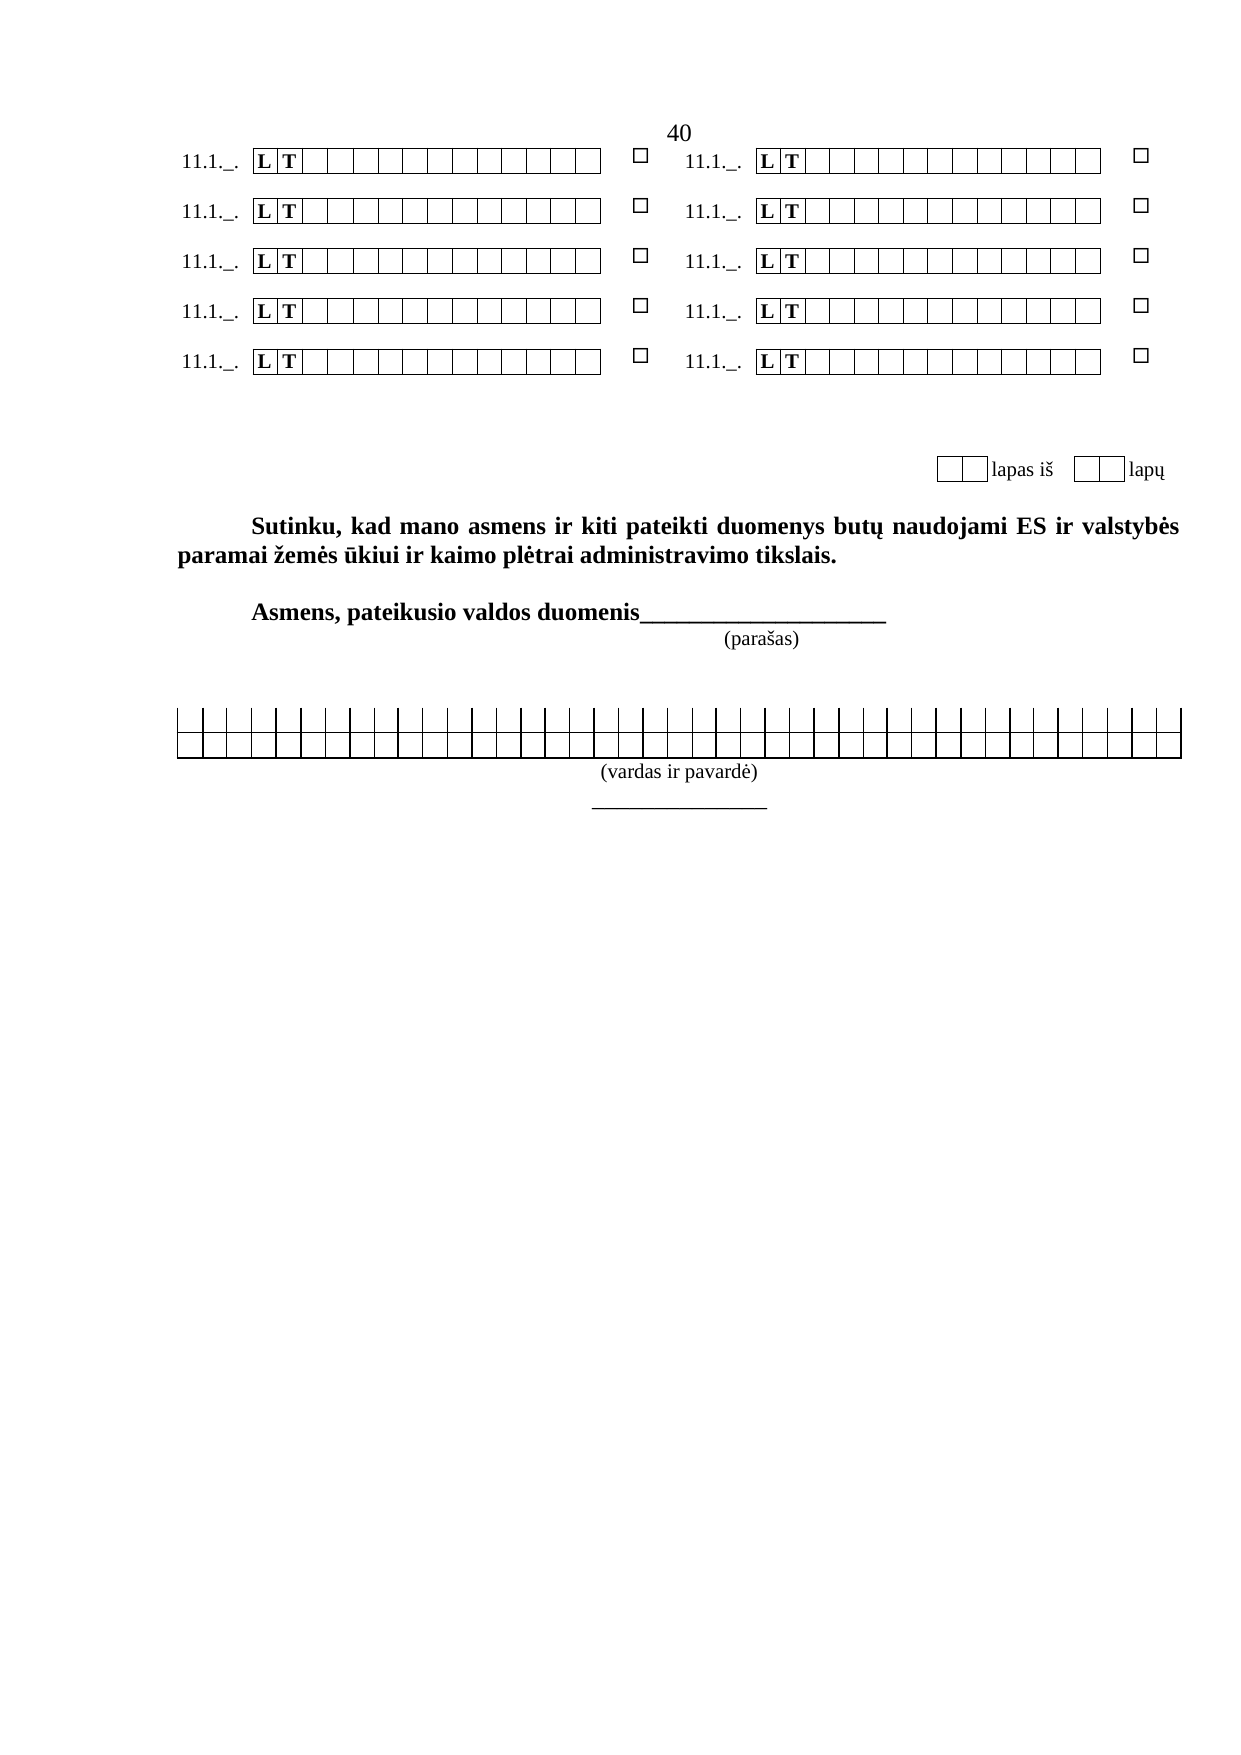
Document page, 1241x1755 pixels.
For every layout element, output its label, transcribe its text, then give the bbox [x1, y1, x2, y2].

table_cell [854, 174, 858, 198]
table_cell [1096, 224, 1101, 248]
table_cell [688, 733, 692, 757]
table_cell [899, 199, 903, 223]
table_cell [973, 350, 977, 373]
table_cell [1075, 224, 1079, 248]
table_cell [850, 149, 854, 173]
table_cell [551, 149, 555, 173]
table_cell [826, 274, 830, 298]
table_cell [249, 374, 253, 399]
table_cell [912, 733, 916, 757]
table_cell [1101, 273, 1181, 298]
table_cell [303, 299, 307, 323]
table_cell [928, 149, 932, 173]
table_cell [374, 274, 378, 298]
table_cell [298, 324, 303, 348]
table_cell [904, 249, 908, 273]
table_header [859, 708, 863, 732]
table_cell [1071, 299, 1075, 323]
table_cell [349, 174, 353, 198]
table_cell [601, 323, 680, 348]
table_cell [1026, 174, 1030, 198]
table_cell [526, 274, 530, 298]
table_cell [904, 299, 908, 323]
table_cell [997, 350, 1001, 373]
table_cell [1051, 199, 1055, 223]
table_cell [879, 299, 883, 323]
table_cell [1071, 149, 1075, 173]
table_cell [830, 249, 834, 273]
table_header [1157, 708, 1161, 732]
table_cell [478, 299, 501, 323]
table_cell [452, 274, 477, 298]
table_cell T [278, 299, 282, 323]
table_cell  [601, 248, 680, 273]
table_cell T [298, 350, 302, 373]
table_cell [374, 199, 378, 223]
table_cell [830, 299, 834, 323]
table_header [790, 708, 794, 732]
table_cell [576, 249, 580, 273]
table_cell [1002, 149, 1006, 173]
table_cell [781, 174, 785, 198]
table_cell [423, 249, 427, 273]
table_cell [349, 274, 353, 298]
table_header lapas iš [988, 456, 1074, 481]
table_cell [756, 375, 760, 399]
table_cell [403, 375, 407, 399]
table_cell [904, 149, 908, 173]
table_cell [953, 174, 957, 198]
table_cell [752, 374, 756, 399]
table_cell [1022, 149, 1026, 173]
table_cell [303, 149, 307, 173]
table_cell [478, 199, 501, 223]
table_cell [879, 199, 883, 223]
table_cell [1022, 324, 1026, 348]
table_cell [303, 324, 307, 348]
table_cell [1047, 274, 1051, 298]
table_cell [777, 324, 781, 348]
table_cell [1022, 249, 1026, 273]
table_header [663, 708, 667, 732]
table_cell [551, 324, 555, 348]
table_header [1075, 457, 1079, 481]
table_cell [349, 224, 353, 248]
table_cell [790, 733, 794, 757]
table_cell [1096, 249, 1100, 273]
table_cell [1002, 174, 1006, 198]
table_cell [551, 174, 555, 198]
table_cell [502, 199, 506, 223]
table_cell [785, 733, 789, 757]
table_cell [928, 274, 932, 298]
table_cell [953, 224, 957, 248]
table_cell [1101, 323, 1181, 348]
table_cell [1096, 324, 1101, 348]
table_cell  [1101, 298, 1181, 323]
table_cell [428, 224, 452, 248]
table_cell [899, 299, 903, 323]
table_header [1083, 708, 1087, 732]
table_cell [378, 174, 382, 198]
table_cell  [1101, 198, 1181, 223]
table_cell [826, 324, 830, 348]
table_cell [478, 350, 501, 373]
table_cell [997, 174, 1002, 198]
table_cell [1101, 374, 1105, 399]
table_cell [403, 174, 407, 198]
table_header lapų [1125, 456, 1181, 481]
table_cell T [278, 249, 282, 273]
table_cell [423, 375, 428, 399]
table_cell [1026, 375, 1030, 399]
table_cell [571, 249, 575, 273]
table_cell [997, 249, 1001, 273]
table_cell [1071, 274, 1075, 298]
table_header [912, 708, 916, 732]
table_cell [953, 274, 957, 298]
table_cell [428, 350, 452, 373]
table_cell [374, 299, 378, 323]
table_cell [953, 249, 957, 273]
table_cell [428, 174, 452, 198]
table_cell [423, 174, 428, 198]
table_cell [1075, 324, 1079, 348]
table_header [938, 457, 942, 481]
table_cell [378, 224, 382, 248]
table_cell [924, 274, 928, 298]
table_cell [428, 299, 452, 323]
table_cell [899, 324, 903, 348]
table_cell [854, 324, 858, 348]
table_cell [948, 375, 952, 399]
table_cell [948, 350, 952, 373]
table_cell [1047, 375, 1051, 399]
table_cell [571, 224, 576, 248]
table_cell [502, 324, 506, 348]
table_cell [453, 249, 477, 273]
table_header [981, 708, 985, 732]
table_cell [477, 174, 502, 198]
table_cell [973, 299, 977, 323]
table_cell [253, 274, 257, 298]
table_cell [879, 224, 883, 248]
table_cell [777, 224, 781, 248]
table_cell [850, 274, 854, 298]
table_cell [526, 324, 530, 348]
table_cell [1051, 375, 1055, 399]
table_cell [596, 274, 601, 298]
table_header [907, 708, 911, 732]
table_cell [1096, 174, 1101, 198]
table_cell [948, 324, 952, 348]
table_cell [303, 224, 307, 248]
table_cell [403, 149, 407, 173]
table_cell [278, 224, 282, 248]
table_cell [571, 375, 576, 399]
table_cell [1051, 274, 1055, 298]
table_cell [756, 224, 760, 248]
table_cell [403, 350, 407, 373]
table_header [958, 457, 962, 481]
table_cell [953, 199, 957, 223]
table_cell [875, 274, 879, 298]
table_header [177, 456, 937, 481]
table_cell [904, 375, 908, 399]
table_cell [349, 249, 353, 273]
table_cell [924, 375, 928, 399]
table_cell [323, 299, 327, 323]
table_cell [680, 173, 756, 198]
table_cell [830, 324, 834, 348]
table_cell T [801, 299, 805, 323]
table_cell [522, 324, 526, 348]
table_cell [222, 733, 226, 757]
table_cell [1096, 350, 1100, 373]
table_cell [1075, 274, 1079, 298]
table_cell [875, 375, 879, 399]
table_cell [428, 274, 452, 298]
table_cell [551, 299, 555, 323]
text Sutinku, kad mano asmens ir kiti pateikti duomenys butų naudojami ES ir valstybės paramai žemės ūkiui ir kaimo plėtrai administravimo tikslais. [177, 511, 1181, 568]
table_header [834, 708, 838, 732]
table_cell [502, 149, 506, 173]
table_cell [374, 174, 378, 198]
table_cell [403, 324, 407, 348]
table_cell [547, 324, 551, 348]
table_cell [453, 350, 477, 373]
table_cell T [781, 350, 785, 373]
table_cell [977, 375, 981, 399]
table_cell [565, 733, 569, 757]
table_cell [875, 324, 879, 348]
table_cell [899, 350, 903, 373]
table_cell [879, 350, 883, 373]
table_cell [477, 274, 502, 298]
table_cell [328, 274, 332, 298]
table_cell [177, 323, 253, 348]
table_cell [850, 324, 854, 348]
table_cell [502, 224, 506, 248]
table_cell [522, 350, 526, 373]
table_cell [1029, 733, 1033, 757]
table_cell [323, 224, 328, 248]
table_cell 11.1._. [177, 298, 253, 323]
table_header [423, 708, 427, 732]
table_cell [875, 174, 879, 198]
table_cell [781, 274, 785, 298]
table_cell [452, 224, 477, 248]
table_cell [680, 273, 756, 298]
table_cell [948, 174, 952, 198]
table_cell [328, 174, 332, 198]
table_cell [354, 274, 358, 298]
table_cell [370, 733, 374, 757]
table_cell [826, 174, 830, 198]
table_cell [477, 324, 502, 348]
table_cell [522, 149, 526, 173]
table_cell [323, 249, 327, 273]
table_cell [303, 274, 307, 298]
table_cell [1101, 173, 1181, 198]
table_cell [997, 274, 1002, 298]
table_cell [374, 324, 378, 348]
table_cell [423, 733, 427, 757]
table_cell [830, 350, 834, 373]
table_cell [497, 733, 501, 757]
table_cell [879, 249, 883, 273]
table_cell [801, 375, 805, 399]
table_cell [349, 350, 353, 373]
table_cell T [781, 199, 785, 223]
table_cell [328, 249, 332, 273]
table_cell [354, 324, 358, 348]
table_cell [781, 375, 785, 399]
table_cell [478, 249, 501, 273]
table_cell [830, 375, 834, 399]
table_cell [403, 224, 407, 248]
table_cell [830, 199, 834, 223]
table_cell [736, 733, 740, 757]
table_cell [349, 299, 353, 323]
table_cell [177, 273, 253, 298]
table_cell [977, 224, 981, 248]
table_cell [428, 149, 452, 173]
table_cell [904, 174, 908, 198]
table_cell T [298, 249, 302, 273]
table_cell [323, 350, 327, 373]
table_cell [1051, 324, 1055, 348]
table_cell T [801, 149, 805, 173]
table_cell [571, 350, 575, 373]
table_header [963, 457, 967, 481]
table_cell [928, 224, 932, 248]
table_cell [349, 149, 353, 173]
table_cell T [781, 149, 785, 173]
table_cell [571, 299, 575, 323]
table_cell [879, 149, 883, 173]
table_cell [502, 249, 506, 273]
table_cell [801, 174, 805, 198]
table_cell [977, 324, 981, 348]
table_cell [953, 299, 957, 323]
table_cell [298, 224, 303, 248]
table_cell [1071, 224, 1075, 248]
table_cell [328, 149, 332, 173]
table_cell [879, 274, 883, 298]
table_cell [547, 174, 551, 198]
table_cell [453, 149, 477, 173]
table_cell T [278, 199, 282, 223]
table_cell [551, 274, 555, 298]
table_cell [596, 224, 601, 248]
table_cell [502, 174, 506, 198]
table_cell [973, 224, 977, 248]
table_cell [1075, 174, 1079, 198]
table_header [492, 708, 496, 732]
table_cell [601, 223, 680, 248]
table_cell [830, 149, 834, 173]
table_header [222, 708, 226, 732]
table_cell [1083, 733, 1087, 757]
table_cell [1101, 223, 1181, 248]
table_cell [973, 174, 977, 198]
table_cell [801, 274, 805, 298]
table_cell  [601, 148, 680, 173]
table_cell [1051, 174, 1055, 198]
table_cell [899, 249, 903, 273]
table_cell [1177, 374, 1181, 399]
table_cell [477, 224, 502, 248]
table_header [252, 708, 256, 732]
table_cell [854, 375, 858, 399]
table_cell [859, 733, 863, 757]
table_cell [547, 375, 551, 399]
table_cell [423, 324, 428, 348]
table_cell [478, 149, 501, 173]
table_header [1029, 708, 1033, 732]
table_cell [403, 199, 407, 223]
table_cell [349, 375, 353, 399]
table_cell [576, 224, 580, 248]
table_cell [1034, 733, 1038, 757]
table_cell [547, 274, 551, 298]
table_cell [274, 274, 278, 298]
table_cell [298, 174, 303, 198]
table_cell [801, 324, 805, 348]
table_cell [1026, 274, 1030, 298]
table_cell [374, 350, 378, 373]
table_cell [601, 273, 680, 298]
table_cell [596, 149, 600, 173]
table_cell [403, 274, 407, 298]
table_cell [298, 375, 303, 399]
table_cell [948, 224, 952, 248]
table_cell [777, 174, 781, 198]
table_cell [899, 224, 903, 248]
table_cell [177, 173, 253, 198]
table_cell 11.1._. [680, 198, 756, 223]
table_cell [399, 375, 403, 399]
table_cell [1026, 224, 1030, 248]
table_cell [928, 174, 932, 198]
table_cell [1002, 324, 1006, 348]
table_cell [596, 299, 600, 323]
table_cell [805, 375, 809, 399]
table_cell [303, 174, 307, 198]
table_cell 11.1._. [177, 198, 253, 223]
table_cell [924, 324, 928, 348]
table_cell  [601, 298, 680, 323]
table_cell [854, 224, 858, 248]
table_cell [977, 274, 981, 298]
table_cell [328, 350, 332, 373]
table_header [1152, 708, 1156, 732]
table_cell [526, 174, 530, 198]
table_cell [1026, 324, 1030, 348]
table_cell  [1101, 148, 1181, 173]
table_header [418, 708, 422, 732]
table_cell [551, 249, 555, 273]
table_cell [354, 174, 358, 198]
text ______________ [177, 783, 1181, 812]
table_cell [973, 324, 977, 348]
table_cell [875, 224, 879, 248]
table_cell [349, 199, 353, 223]
table_cell [830, 224, 834, 248]
table_cell [928, 299, 932, 323]
table_cell [1047, 324, 1051, 348]
table_cell [997, 149, 1001, 173]
table_cell [423, 350, 427, 373]
table_cell [551, 350, 555, 373]
table_header [983, 457, 987, 481]
table_cell [997, 199, 1001, 223]
table_cell [428, 199, 452, 223]
table_cell [826, 375, 830, 399]
table_cell [973, 274, 977, 298]
table_cell [680, 323, 756, 348]
table_cell [777, 375, 781, 399]
table_cell [403, 299, 407, 323]
table_cell [854, 274, 858, 298]
table_cell [1002, 299, 1006, 323]
table_cell [375, 733, 379, 757]
table_header [736, 708, 740, 732]
table_header [1095, 457, 1099, 481]
table_cell [805, 174, 809, 198]
table_cell [354, 375, 358, 399]
table_cell [399, 274, 403, 298]
table_header [443, 708, 447, 732]
table_cell 11.1._. [680, 248, 756, 273]
table_cell [1071, 350, 1075, 373]
table_cell [756, 174, 760, 198]
table_cell [596, 350, 600, 373]
table_cell [1002, 249, 1006, 273]
table_header [614, 708, 618, 732]
table_cell [899, 274, 903, 298]
table_cell [374, 375, 378, 399]
table_cell [253, 174, 257, 198]
table_cell [303, 350, 307, 373]
table_cell [1022, 174, 1026, 198]
table_header [227, 708, 231, 732]
table_cell [576, 274, 580, 298]
table_cell [354, 299, 358, 323]
table_cell [354, 249, 358, 273]
table_cell [801, 224, 805, 248]
table_cell T [781, 249, 785, 273]
table_cell [924, 174, 928, 198]
table_cell [354, 149, 358, 173]
table_cell [428, 249, 452, 273]
table_cell [1075, 375, 1079, 399]
table_cell [997, 375, 1002, 399]
table_cell [997, 324, 1002, 348]
table_cell  [1101, 349, 1181, 373]
table_cell [253, 324, 257, 348]
table_cell [805, 224, 809, 248]
table_cell [973, 249, 977, 273]
table_cell [1002, 274, 1006, 298]
table_cell [278, 274, 282, 298]
table_cell [1071, 174, 1075, 198]
table_cell [997, 224, 1002, 248]
table_cell [1002, 199, 1006, 223]
table_cell [830, 174, 834, 198]
table_header [375, 708, 379, 732]
table_cell [596, 249, 600, 273]
table_cell [850, 224, 854, 248]
table_cell [571, 324, 576, 348]
table_cell T [801, 249, 805, 273]
table_cell [948, 249, 952, 273]
table_cell [601, 374, 605, 399]
table_cell [904, 199, 908, 223]
table_cell [879, 324, 883, 348]
table_cell [1022, 299, 1026, 323]
table_cell [252, 733, 256, 757]
table_cell [904, 274, 908, 298]
table_cell [953, 324, 957, 348]
table_cell T [298, 149, 302, 173]
table_cell [948, 149, 952, 173]
table_cell [328, 299, 332, 323]
table_cell [576, 199, 580, 223]
table_cell [924, 224, 928, 248]
table_cell [928, 375, 932, 399]
table_cell  [1101, 248, 1181, 273]
table_cell 11.1._. [177, 148, 253, 173]
table_cell [323, 375, 328, 399]
table_cell [928, 199, 932, 223]
table_cell [576, 350, 580, 373]
table_cell [378, 375, 382, 399]
table_cell [452, 375, 477, 399]
table_cell [1051, 224, 1055, 248]
table_cell [928, 249, 932, 273]
table_cell [1096, 375, 1101, 399]
table_cell [477, 375, 502, 399]
table_cell [1071, 324, 1075, 348]
table_cell [1022, 350, 1026, 373]
table_cell [1002, 224, 1006, 248]
table_cell  [601, 349, 680, 373]
table_cell [879, 375, 883, 399]
table_cell [453, 199, 477, 223]
table_cell [904, 350, 908, 373]
table_header [1100, 457, 1104, 481]
table_cell [576, 174, 580, 198]
table_cell [374, 224, 378, 248]
table_cell [571, 174, 576, 198]
table_cell [247, 733, 251, 757]
table_cell [378, 324, 382, 348]
table_cell [323, 199, 327, 223]
table_cell [668, 733, 672, 757]
table_cell [1047, 174, 1051, 198]
table_cell [781, 224, 785, 248]
table_cell [374, 249, 378, 273]
table_cell [1096, 199, 1100, 223]
table_cell [502, 375, 506, 399]
table_cell [328, 199, 332, 223]
table_cell [1071, 199, 1075, 223]
table_cell [571, 149, 575, 173]
table_cell [522, 274, 526, 298]
table_header [321, 708, 325, 732]
table_cell [596, 174, 601, 198]
table_cell [303, 375, 307, 399]
table_cell [522, 375, 526, 399]
table_header [1120, 457, 1124, 481]
table_cell [781, 324, 785, 348]
table_cell [374, 149, 378, 173]
table_cell T [278, 350, 282, 373]
table_cell [1096, 274, 1101, 298]
table_cell [423, 199, 427, 223]
table_cell [614, 733, 618, 757]
table_cell [1051, 249, 1055, 273]
table_cell [378, 274, 382, 298]
table_cell [323, 149, 327, 173]
table_cell 11.1._. [680, 148, 756, 173]
table_cell [953, 375, 957, 399]
table_cell [354, 199, 358, 223]
table_cell [423, 224, 428, 248]
table_cell [278, 375, 282, 399]
table_cell [1051, 149, 1055, 173]
table_cell [328, 375, 332, 399]
table_cell T [801, 350, 805, 373]
table_cell [805, 274, 809, 298]
table_cell [502, 274, 506, 298]
table_cell 11.1._. [177, 248, 253, 273]
table_cell [601, 173, 680, 198]
table_header [497, 708, 501, 732]
table_cell [834, 733, 838, 757]
text (parašas) [177, 626, 1181, 650]
table_cell [948, 199, 952, 223]
table_cell [928, 324, 932, 348]
table_cell [1022, 375, 1026, 399]
table_cell [1047, 224, 1051, 248]
table_header [1078, 708, 1082, 732]
table_cell [274, 324, 278, 348]
table_cell [452, 324, 477, 348]
table_cell [1002, 375, 1006, 399]
table_cell [981, 733, 985, 757]
table_cell [354, 350, 358, 373]
table_cell T [801, 199, 805, 223]
table_header [1103, 708, 1107, 732]
table_cell [977, 174, 981, 198]
text Asmens, pateikusio valdos duomenis [177, 597, 1181, 626]
table_cell [1071, 249, 1075, 273]
table_cell [349, 324, 353, 348]
table_cell [1157, 733, 1161, 757]
table_cell [323, 174, 328, 198]
table_cell [443, 733, 447, 757]
table_cell [522, 249, 526, 273]
table_cell [997, 299, 1001, 323]
table_cell [1078, 733, 1082, 757]
table_cell [321, 733, 325, 757]
table_cell [663, 733, 667, 757]
table_cell [502, 299, 506, 323]
table_cell T [781, 299, 785, 323]
table_cell [571, 274, 576, 298]
table_header [247, 708, 251, 732]
table_cell [850, 375, 854, 399]
table_cell [899, 174, 903, 198]
table_cell [522, 299, 526, 323]
table_cell [826, 224, 830, 248]
table_cell [571, 199, 575, 223]
table_cell [323, 324, 328, 348]
table_cell [1051, 350, 1055, 373]
table_cell [899, 375, 903, 399]
table_cell [973, 199, 977, 223]
table_cell [423, 274, 428, 298]
table_cell [328, 224, 332, 248]
table_cell [453, 299, 477, 323]
table_cell [551, 224, 555, 248]
table_cell [907, 733, 911, 757]
table_cell [278, 174, 282, 198]
table_cell [1022, 224, 1026, 248]
table_cell [551, 375, 555, 399]
table_cell [177, 374, 181, 399]
table_cell [502, 350, 506, 373]
table_cell [278, 324, 282, 348]
table_cell [850, 199, 854, 223]
table_cell [1022, 199, 1026, 223]
table_cell [756, 324, 760, 348]
table_cell [522, 174, 526, 198]
table_cell [850, 299, 854, 323]
table_cell [354, 224, 358, 248]
table_cell [1152, 733, 1156, 757]
table_cell [522, 199, 526, 223]
table_cell [303, 199, 307, 223]
table_cell [756, 274, 760, 298]
table_cell [904, 224, 908, 248]
table_header [370, 708, 374, 732]
table_cell [928, 350, 932, 373]
table_cell [399, 224, 403, 248]
table_cell [973, 149, 977, 173]
table_header [565, 708, 569, 732]
table_cell [904, 324, 908, 348]
table_cell [576, 375, 580, 399]
table_cell [777, 274, 781, 298]
table_header [785, 708, 789, 732]
table_cell [253, 375, 257, 399]
table_cell [428, 324, 452, 348]
table_cell [522, 224, 526, 248]
table_cell [323, 274, 328, 298]
table_cell [805, 324, 809, 348]
table_cell 11.1._. [680, 298, 756, 323]
table_cell [899, 149, 903, 173]
table_cell T [298, 299, 302, 323]
table_cell T [278, 149, 282, 173]
table_cell [596, 199, 600, 223]
table_cell [680, 223, 756, 248]
table_cell [619, 733, 623, 757]
table_cell [227, 733, 231, 757]
table_cell [418, 733, 422, 757]
table_cell [492, 733, 496, 757]
table_header [668, 708, 672, 732]
table_cell [576, 299, 580, 323]
table_cell  [601, 198, 680, 223]
table_cell [596, 375, 601, 399]
table_cell [526, 375, 530, 399]
table_cell [274, 174, 278, 198]
table_cell [948, 274, 952, 298]
table_cell [399, 324, 403, 348]
table_cell [596, 324, 601, 348]
table_cell [274, 375, 278, 399]
table_cell [953, 149, 957, 173]
table_cell [953, 350, 957, 373]
table_cell [948, 299, 952, 323]
table_cell [526, 224, 530, 248]
table_cell [403, 249, 407, 273]
table_header [688, 708, 692, 732]
table_cell [879, 174, 883, 198]
table_cell [576, 324, 580, 348]
table_cell [177, 223, 253, 248]
table_cell [850, 249, 854, 273]
table_cell [1051, 299, 1055, 323]
table_cell [423, 149, 427, 173]
table_cell [399, 174, 403, 198]
table_cell [1022, 274, 1026, 298]
table_cell [830, 274, 834, 298]
table_cell [680, 374, 684, 399]
table_cell [298, 274, 303, 298]
table_cell [576, 149, 580, 173]
table_cell [328, 324, 332, 348]
table_cell [850, 350, 854, 373]
table_cell [676, 374, 680, 399]
table_cell [1096, 299, 1100, 323]
table_cell [1096, 149, 1100, 173]
table_cell [1071, 375, 1075, 399]
table_cell [1002, 350, 1006, 373]
table_cell [303, 249, 307, 273]
table_cell [428, 375, 452, 399]
table_cell [274, 224, 278, 248]
table_cell [423, 299, 427, 323]
table_cell [973, 375, 977, 399]
table_header [619, 708, 623, 732]
table_cell T [298, 199, 302, 223]
table_cell [551, 199, 555, 223]
table_cell [547, 224, 551, 248]
table_cell [850, 174, 854, 198]
table_cell [253, 224, 257, 248]
table_cell [1103, 733, 1107, 757]
table_header [1034, 708, 1038, 732]
table_cell [452, 174, 477, 198]
